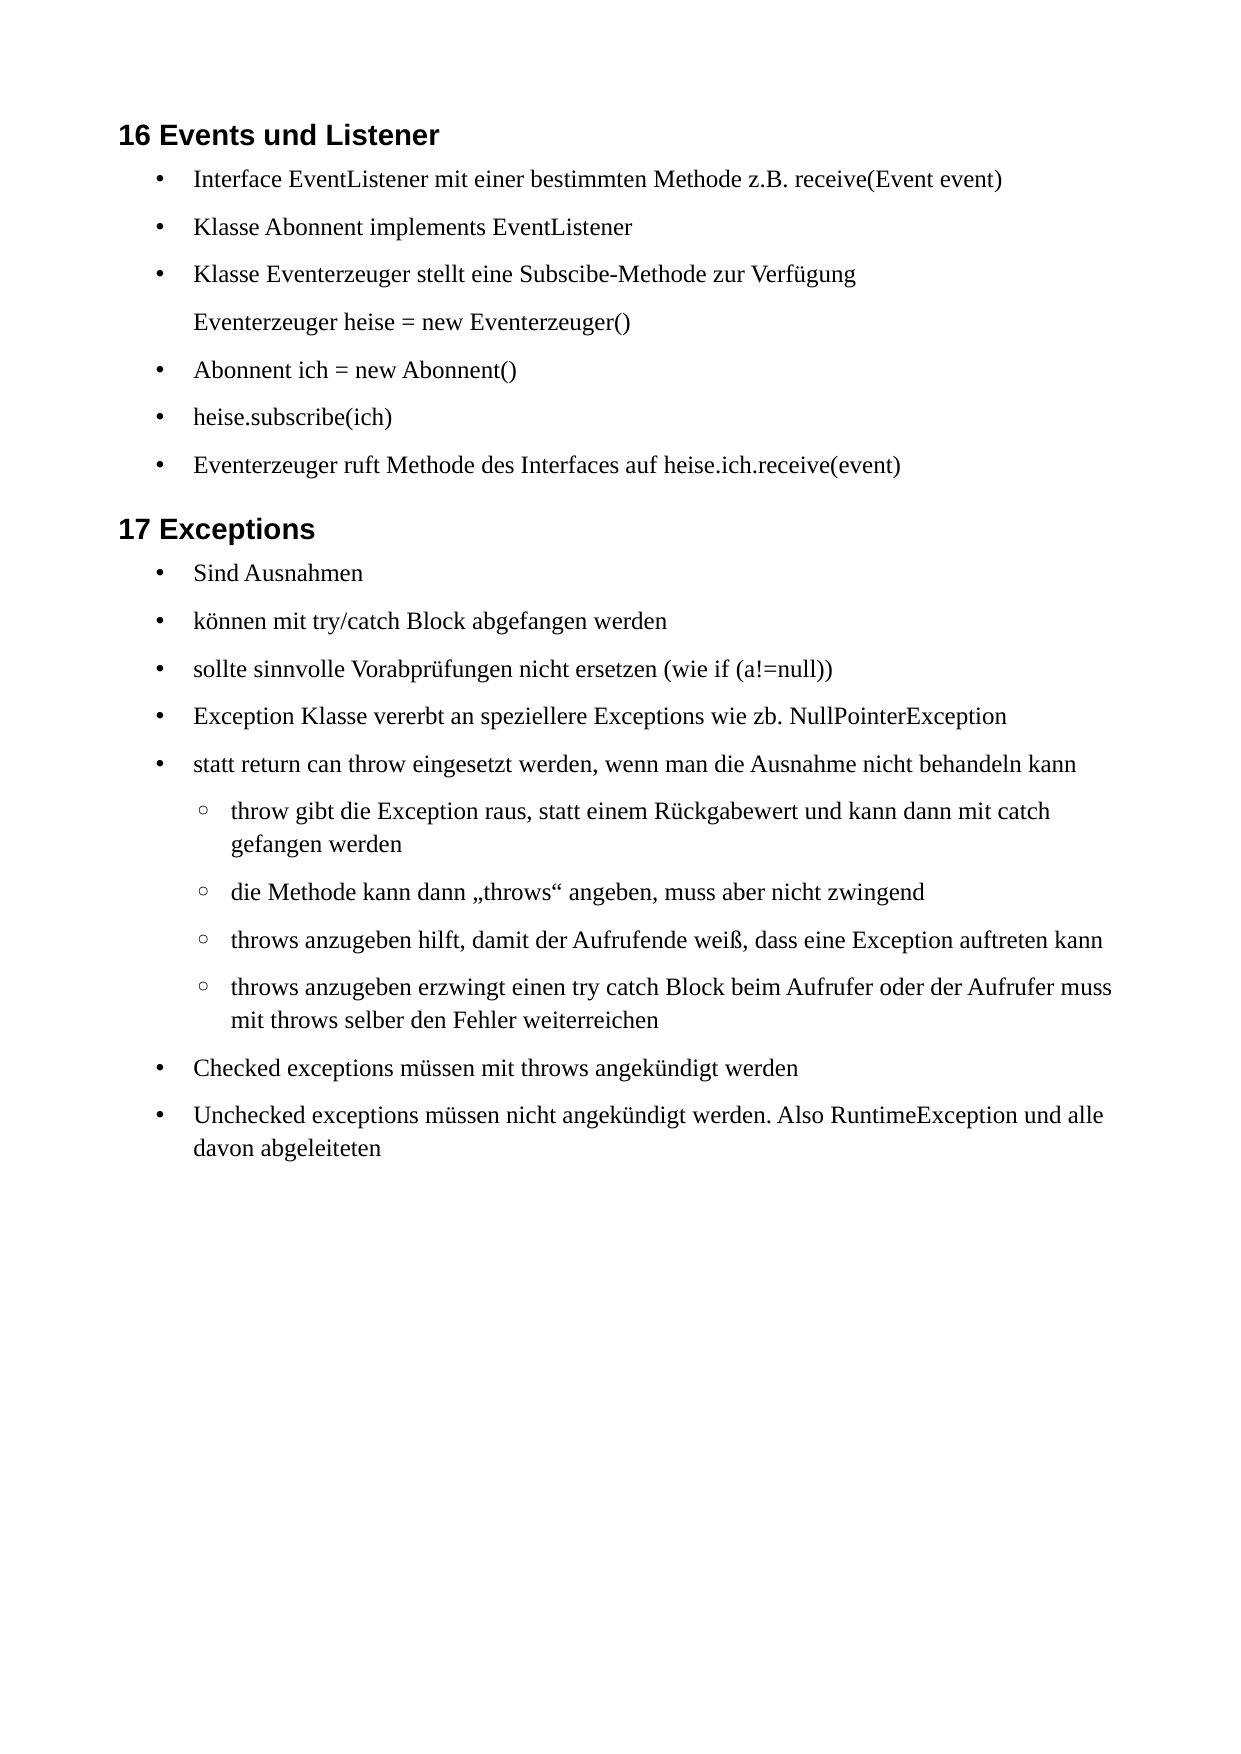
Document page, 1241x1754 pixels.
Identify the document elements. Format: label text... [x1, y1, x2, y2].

subtitle 16 Events und Listener [118, 118, 1122, 152]
subtitle 17 Exceptions [118, 512, 1122, 546]
list Eventerzeuger heise = new Eventerzeuger() [156, 307, 1122, 336]
list Sind Ausnahmen [156, 558, 1122, 587]
list können mit try/catch Block abgefangen werden [156, 606, 1122, 635]
list statt return can throw eingesetzt werden, wenn man die Ausnahme nicht behandeln kann [156, 749, 1122, 778]
list heise.subscribe(ich) [156, 402, 1122, 431]
list Exception Klasse vererbt an speziellere Exceptions wie zb. NullPointerException [156, 701, 1122, 730]
list throw gibt die Exception raus, statt einem Rückgabewert und kann dann mit catch gefangen werden [193, 796, 1122, 858]
list Abonnent ich = new Abonnent() [156, 355, 1122, 383]
list throws anzugeben erzwingt einen try catch Block beim Aufrufer oder der Aufrufer muss mit throws selber den Fehler weiterreichen [193, 972, 1122, 1034]
list Klasse Eventerzeuger stellt eine Subscibe-Methode zur Verfügung [156, 259, 1122, 288]
list throws anzugeben hilft, damit der Aufrufende weiß, dass eine Exception auftreten kann [193, 925, 1122, 953]
list Interface EventListener mit einer bestimmten Methode z.B. receive(Event event) [156, 164, 1122, 193]
list Klasse Abonnent implements EventListener [156, 212, 1122, 241]
list Checked exceptions müssen mit throws angekündigt werden [156, 1053, 1122, 1082]
list die Methode kann dann „throws“ angeben, muss aber nicht zwingend [193, 877, 1122, 906]
list Eventerzeuger ruft Methode des Interfaces auf heise.ich.receive(event) [156, 450, 1122, 479]
list Unchecked exceptions müssen nicht angekündigt werden. Also RuntimeException und alle davon abgeleiteten [156, 1101, 1122, 1162]
list sollte sinnvolle Vorabprüfungen nicht ersetzen (wie if (a!=null)) [156, 654, 1122, 682]
